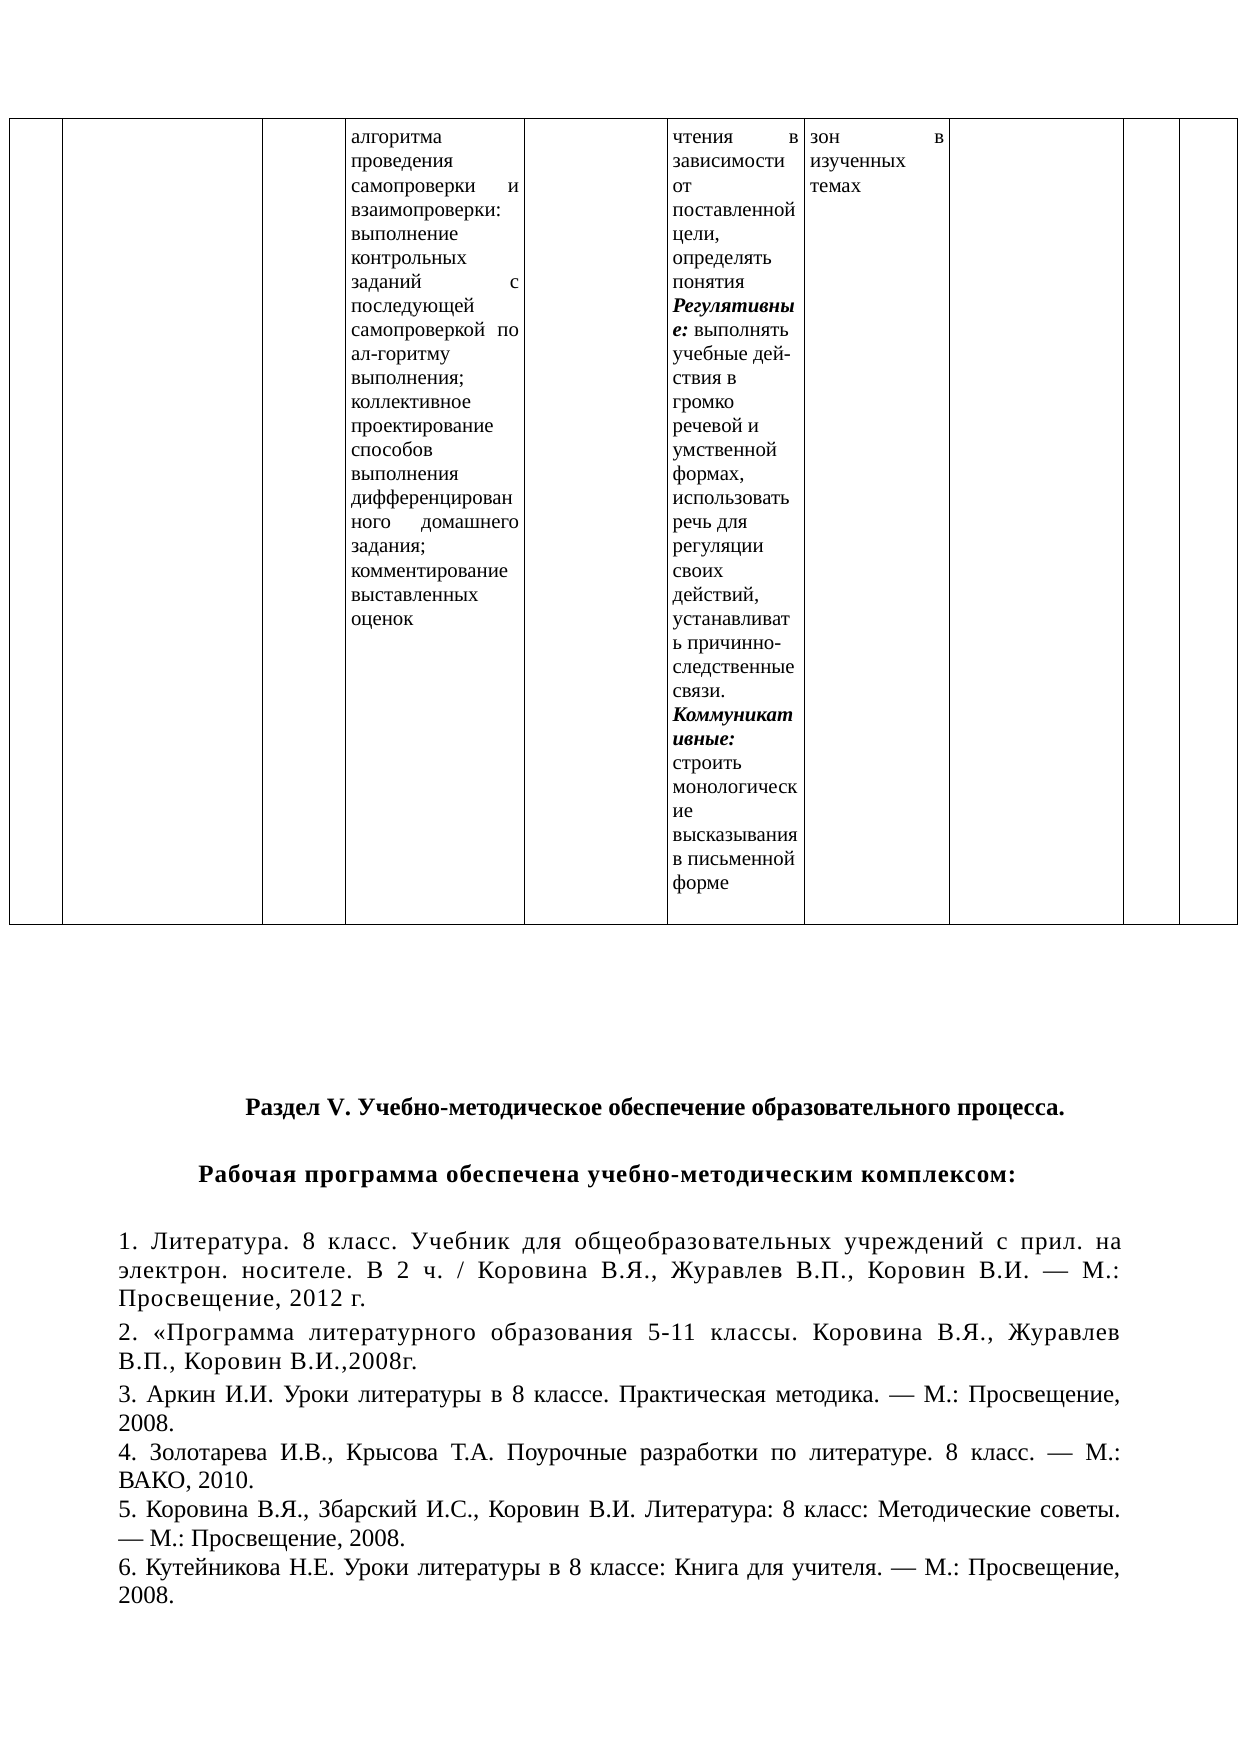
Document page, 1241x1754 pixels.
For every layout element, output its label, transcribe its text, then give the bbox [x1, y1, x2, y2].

text Рабочая программа обеспечена учебно-методическим комплексом: [118, 1159, 1122, 1188]
text 4. Золотарева И.В., Крысова Т.А. Поурочные разработки по литературе. 8 класс. — М.: ВАКО, 2010. [118, 1437, 1122, 1494]
text 3. Аркин И.И. Уроки литературы в 8 классе. Практическая методика. — М.: Просвещение, 2008. [118, 1379, 1122, 1437]
text 6. Кутейникова Н.Е. Уроки литературы в 8 классе: Книга для учителя. — М.: Просвещение, 2008. [118, 1552, 1122, 1609]
table_cell [525, 119, 667, 924]
text Раздел V. Учебно-методическое обеспечение образовательного процесса. [139, 1092, 1122, 1121]
table_cell [10, 119, 62, 924]
table_cell [63, 119, 262, 924]
table_cell алгоритма проведения самопроверки и взаимопроверки: выполнение контрольных заданий с последующей самопроверкой по ал-горитму выполнения; коллективное проектирование способов выполнения дифференцированного домашнего задания; комментирование выставленных оценок [346, 119, 524, 924]
table_cell зон в изученных темах [805, 119, 949, 924]
text 2. «Программа литературного образования 5-11 классы. Коровина В.Я., Журавлев В.П., Коровин В.И.,2008г. [118, 1317, 1122, 1374]
table_cell [1180, 119, 1237, 924]
table_cell [950, 119, 1123, 924]
table_cell [1124, 119, 1179, 924]
table_cell [263, 119, 345, 924]
table_cell чтения в зависимости от поставленной цели, определять понятия Регулятивные: выполнять учебные дей-ствия в громко речевой и умственной формах, использовать речь для регуляции своих действий, устанавливать причинно-следственные связи. Коммуникативные: строить монологические высказывания в письменной форме [668, 119, 804, 924]
text 5. Коровина В.Я., Збарский И.С., Коровин В.И. Литература: 8 класс: Методические советы. — М.: Просвещение, 2008. [118, 1494, 1122, 1552]
text 1. Литература. 8 класс. Учебник для общеобразо­вательных учреждений с прил. на электрон. носителе. В 2 ч. / Коровина В.Я., Журавлев В.П., Коровин В.И. — М.: Просвещение, 2012 г. [118, 1226, 1122, 1312]
